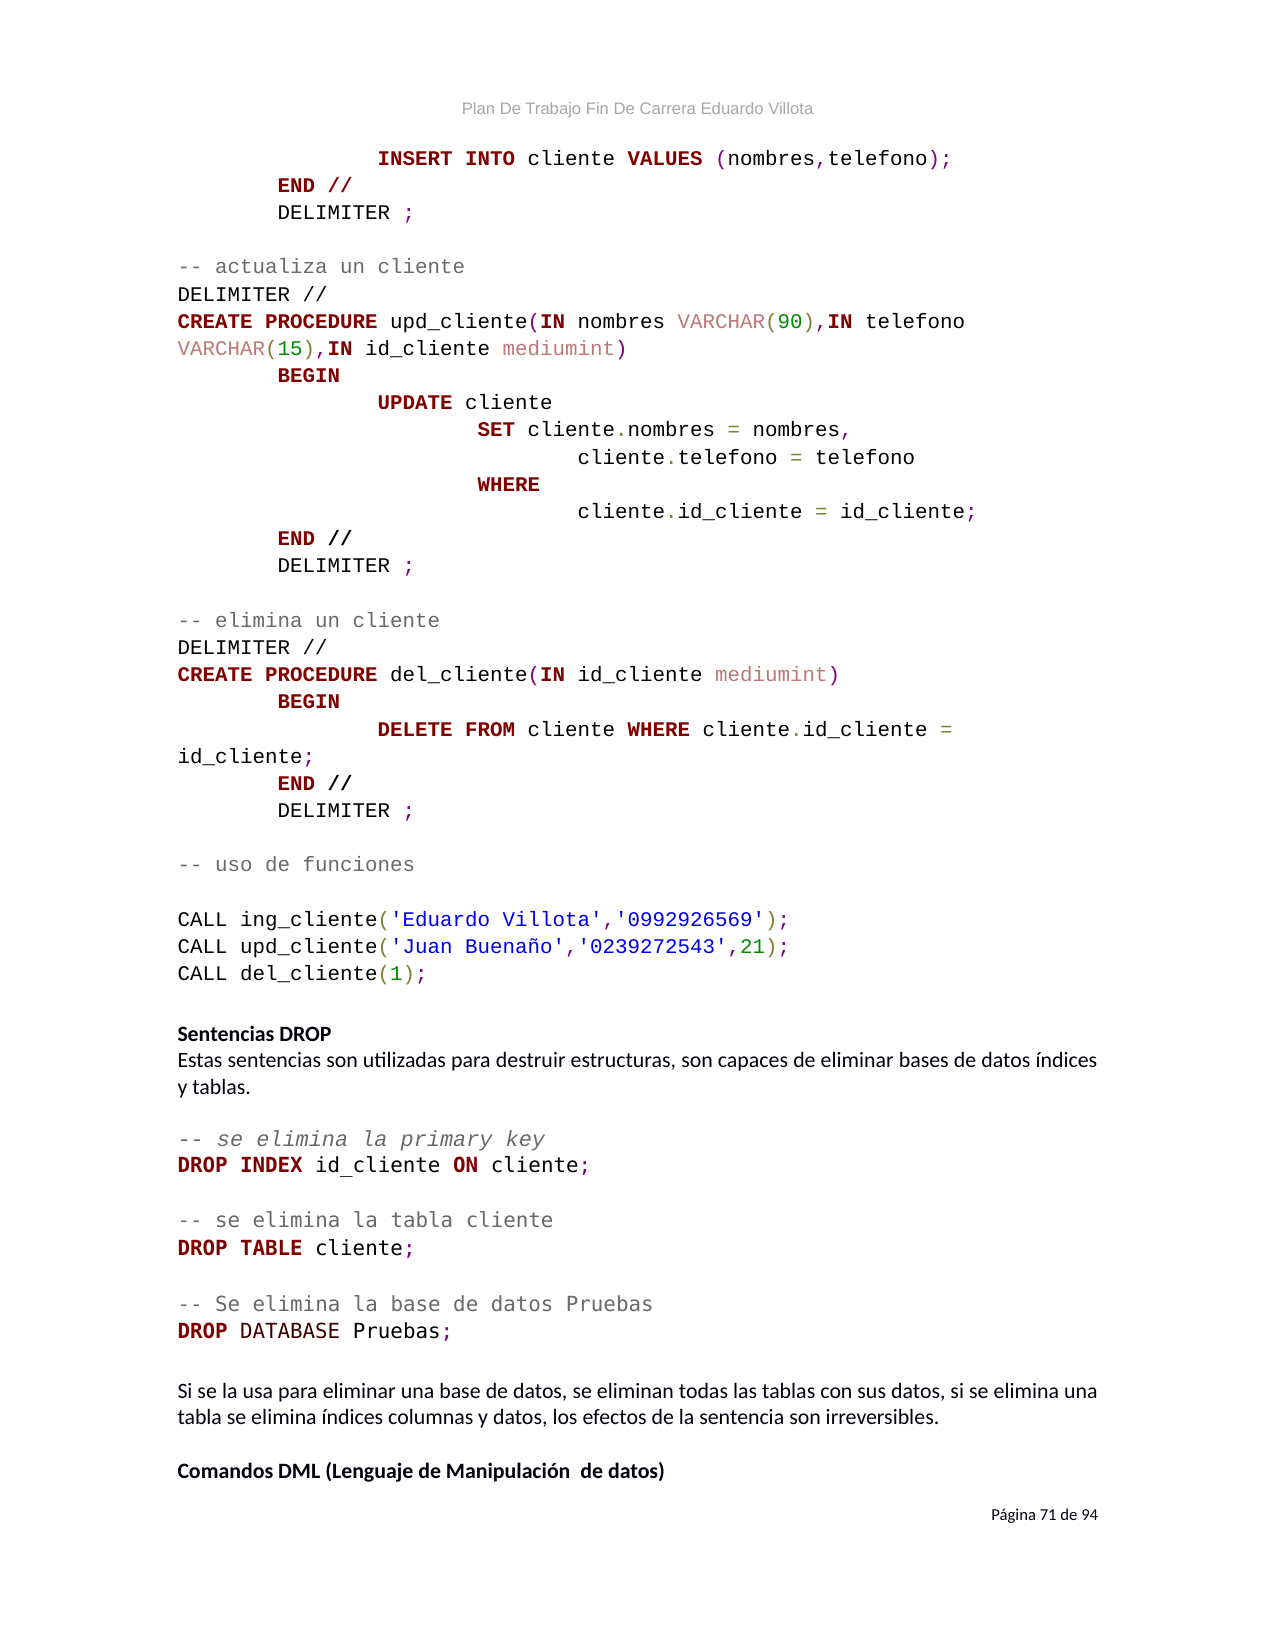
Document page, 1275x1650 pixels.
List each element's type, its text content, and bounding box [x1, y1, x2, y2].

text CALL ing_cliente('Eduardo Villota','0992926569'); [177, 909, 1098, 932]
text END // [177, 773, 1098, 797]
text -- elimina un cliente [177, 610, 1098, 633]
text DELIMITER // [177, 283, 1098, 307]
text -- Se elimina la base de datos Pruebas [177, 1292, 1098, 1316]
text END // [177, 528, 1098, 552]
text DELETE FROM cliente WHERE cliente.id_cliente = id_cliente; [177, 718, 1098, 769]
text CALL del_cliente(1); [177, 963, 1098, 987]
text cliente.id_cliente = id_cliente; [177, 501, 1098, 525]
text DELIMITER ; [177, 202, 1098, 226]
text BEGIN [177, 365, 1098, 389]
text DELIMITER ; [177, 555, 1098, 579]
text -- se elimina la primary key [177, 1128, 1098, 1153]
text -- uso de funciones [177, 854, 1098, 878]
text cliente.telefono = telefono [177, 447, 1098, 470]
text END // [177, 175, 1098, 198]
text -- se elimina la tabla cliente [177, 1208, 1098, 1233]
text Sentencias DROP [177, 1020, 1098, 1047]
text CALL upd_cliente('Juan Buenaño','0239272543',21); [177, 936, 1098, 960]
text DELIMITER ; [177, 800, 1098, 824]
text Si se la usa para eliminar una base de datos, se eliminan todas las tablas con sus datos, si se elimina una tabla se elimina índices columnas y datos, los efectos de la sentencia son irreversibles. [177, 1377, 1098, 1430]
text DROP DATABASE Pruebas; [177, 1319, 1098, 1344]
text SET cliente.nombres = nombres, [177, 419, 1098, 443]
text DROP INDEX id_cliente ON cliente; [177, 1153, 1098, 1177]
text INSERT INTO cliente VALUES (nombres,telefono); [177, 148, 1098, 171]
text -- actualiza un cliente [177, 256, 1098, 280]
text BEGIN [177, 691, 1098, 715]
text CREATE PROCEDURE del_cliente(IN id_cliente mediumint) [177, 664, 1098, 688]
text Comandos DML (Lenguaje de Manipulación de datos) [177, 1457, 1098, 1483]
text WHERE [177, 474, 1098, 497]
text Estas sentencias son utilizadas para destruir estructuras, son capaces de eliminar bases de datos índices y tablas. [177, 1047, 1098, 1100]
text DROP TABLE cliente; [177, 1236, 1098, 1260]
text UPDATE cliente [177, 392, 1098, 416]
text DELIMITER // [177, 637, 1098, 661]
text CREATE PROCEDURE upd_cliente(IN nombres VARCHAR(90),IN telefono VARCHAR(15),IN id_cliente mediumint) [177, 311, 1098, 362]
